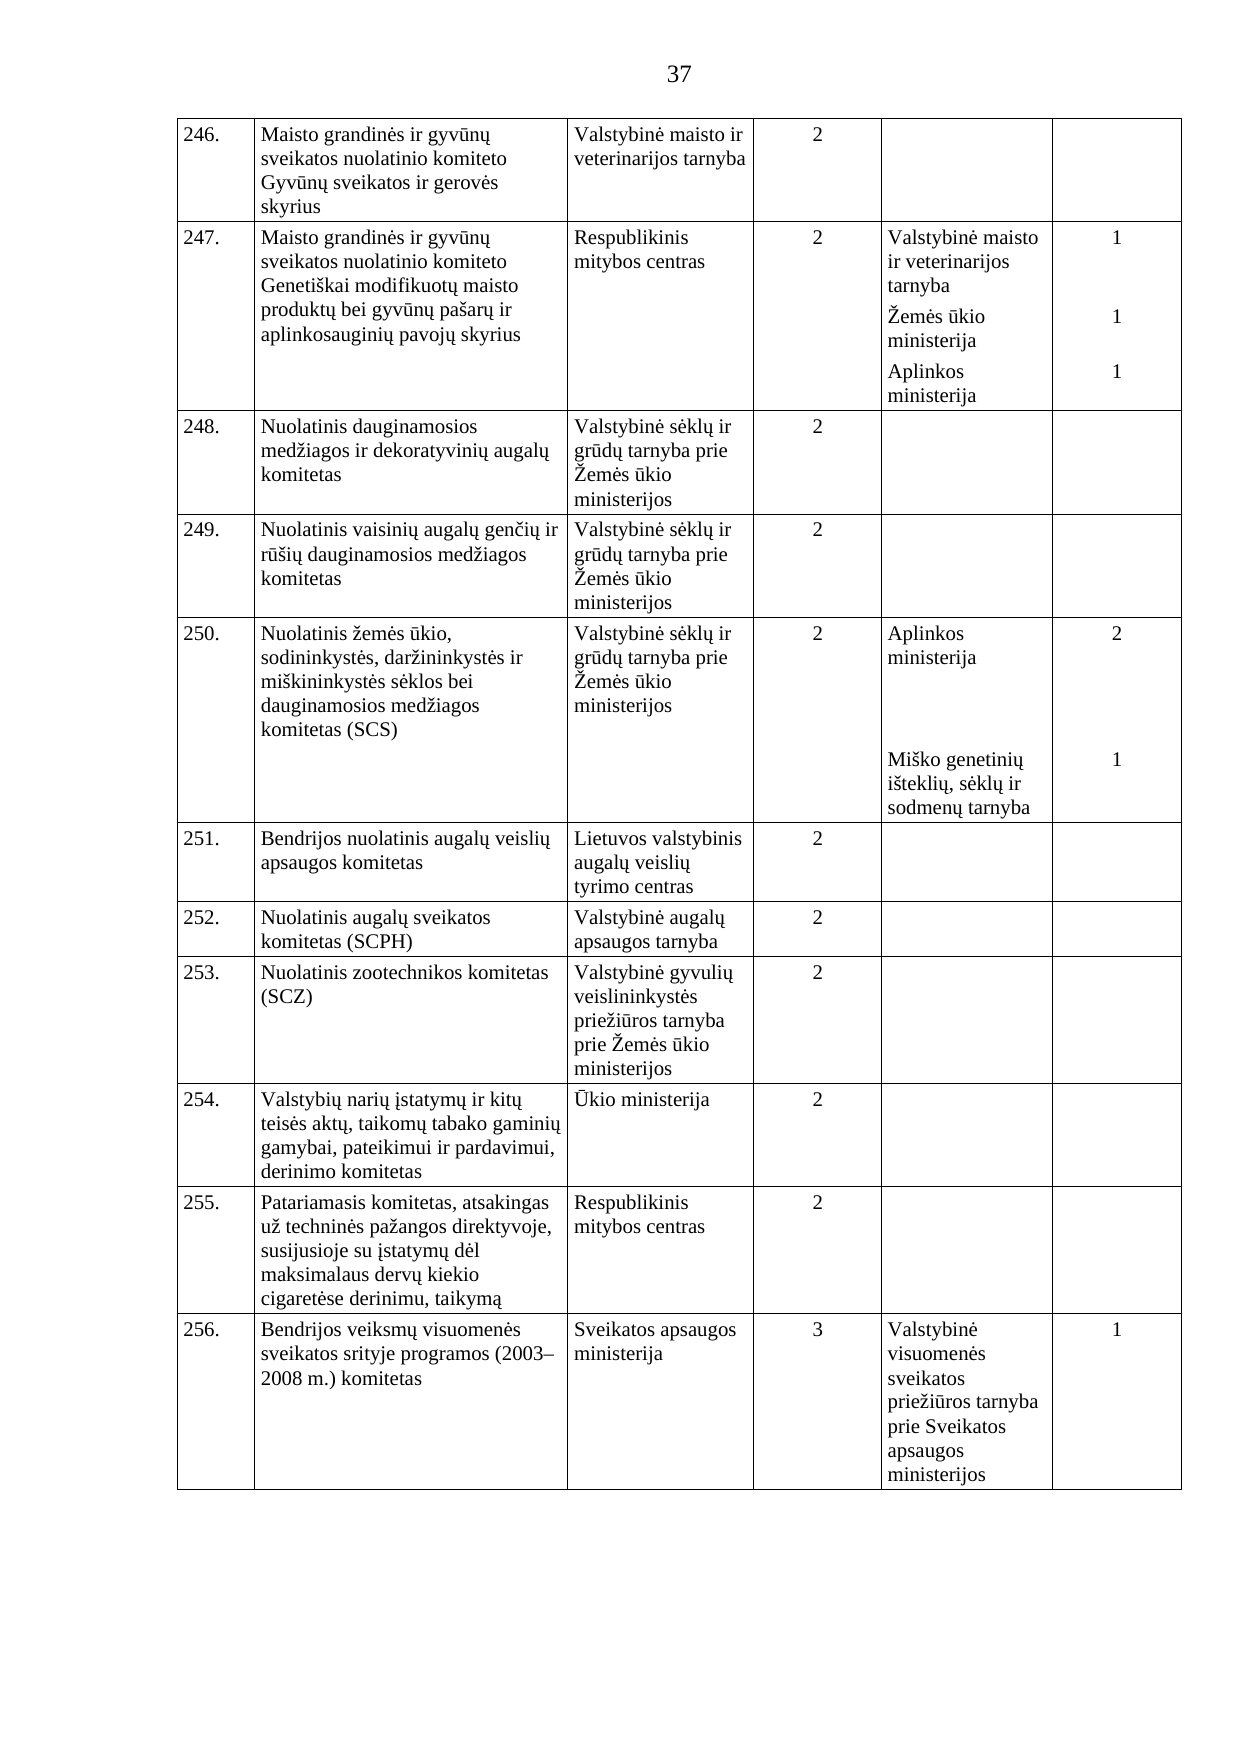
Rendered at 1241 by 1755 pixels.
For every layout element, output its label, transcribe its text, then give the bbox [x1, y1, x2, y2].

table_cell 1 [1053, 355, 1181, 410]
table_cell Nuolatinis dauginamosios medžiagos ir dekoratyvinių augalų komitetas [255, 411, 567, 513]
table_cell Ūkio ministerija [568, 1084, 753, 1186]
table_cell 255. [178, 1187, 254, 1313]
table_cell [882, 119, 1052, 221]
table_cell Valstybinė sėklų ir grūdų tarnyba prie Žemės ūkio ministerijos [568, 618, 753, 744]
table_cell Maisto grandinės ir gyvūnų sveikatos nuolatinio komiteto Gyvūnų sveikatos ir gerovės skyrius [255, 119, 567, 221]
table_cell Valstybinė sėklų ir grūdų tarnyba prie Žemės ūkio ministerijos [568, 411, 753, 513]
table_cell Valstybinė maisto ir veterinarijos tarnyba [882, 222, 1052, 300]
table_cell 2 [1053, 618, 1181, 744]
table_cell Bendrijos veiksmų visuomenės sveikatos srityje programos (2003–2008 m.) komitetas [255, 1314, 567, 1489]
table_cell [1053, 119, 1181, 221]
table_cell [754, 355, 881, 410]
table_cell Nuolatinis žemės ūkio, sodininkystės, daržininkystės ir miškininkystės sėklos bei dauginamosios medžiagos komitetas (SCS) [255, 618, 567, 744]
table_cell Lietuvos valstybinis augalų veislių tyrimo centras [568, 823, 753, 901]
table_cell [1053, 515, 1181, 617]
table_cell Valstybinė visuomenės sveikatos priežiūros tarnyba prie Sveikatos apsaugos ministerijos [882, 1314, 1052, 1489]
table_cell 256. [178, 1314, 254, 1489]
table_cell Valstybinė sėklų ir grūdų tarnyba prie Žemės ūkio ministerijos [568, 515, 753, 617]
table_cell 254. [178, 1084, 254, 1186]
table_cell [882, 1084, 1052, 1186]
table_cell Maisto grandinės ir gyvūnų sveikatos nuolatinio komiteto Genetiškai modifikuotų maisto produktų bei gyvūnų pašarų ir aplinkosauginių pavojų skyrius [255, 222, 567, 410]
table_cell [1053, 1187, 1181, 1313]
table_cell Aplinkos ministerija [882, 355, 1052, 410]
table_cell 2 [754, 957, 881, 1083]
table_cell [178, 744, 254, 822]
table_cell 246. [178, 119, 254, 221]
table_cell [568, 300, 753, 355]
table_cell 251. [178, 823, 254, 901]
table_cell 2 [754, 119, 881, 221]
table_cell 248. [178, 411, 254, 513]
table_cell Žemės ūkio ministerija [882, 300, 1052, 355]
table_cell [178, 355, 254, 410]
table_cell 252. [178, 902, 254, 956]
table_cell Valstybinė maisto ir veterinarijos tarnyba [568, 119, 753, 221]
table_cell 253. [178, 957, 254, 1083]
table_cell [754, 300, 881, 355]
table_cell 2 [754, 515, 881, 617]
table_cell 1 [1053, 300, 1181, 355]
table_cell [255, 744, 567, 822]
table_cell 1 [1053, 222, 1181, 300]
table_cell 1 [1053, 1314, 1181, 1489]
table_cell 250. [178, 618, 254, 744]
table_cell Nuolatinis vaisinių augalų genčių ir rūšių dauginamosios medžiagos komitetas [255, 515, 567, 617]
table_cell [1053, 902, 1181, 956]
table_cell Respublikinis mitybos centras [568, 222, 753, 300]
table_cell 249. [178, 515, 254, 617]
table_cell [568, 355, 753, 410]
table_cell 2 [754, 902, 881, 956]
table_cell [1053, 411, 1181, 513]
table_cell [882, 411, 1052, 513]
table_cell [1053, 1084, 1181, 1186]
table_cell [882, 515, 1052, 617]
table_cell 1 [1053, 744, 1181, 822]
table_cell [568, 744, 753, 822]
table_cell 2 [754, 411, 881, 513]
table_cell [882, 902, 1052, 956]
table_cell [882, 823, 1052, 901]
table_cell [1053, 823, 1181, 901]
table_cell Valstybinė gyvulių veislininkystės priežiūros tarnyba prie Žemės ūkio ministerijos [568, 957, 753, 1083]
table_cell Sveikatos apsaugos ministerija [568, 1314, 753, 1489]
table_cell [754, 744, 881, 822]
table_cell Valstybinė augalų apsaugos tarnyba [568, 902, 753, 956]
table_cell [1053, 957, 1181, 1083]
table_cell Nuolatinis zootechnikos komitetas (SCZ) [255, 957, 567, 1083]
table_cell [882, 1187, 1052, 1313]
table_cell [882, 957, 1052, 1083]
table_cell 2 [754, 618, 881, 744]
table_cell 2 [754, 823, 881, 901]
table_cell Valstybių narių įstatymų ir kitų teisės aktų, taikomų tabako gaminių gamybai, pateikimui ir pardavimui, derinimo komitetas [255, 1084, 567, 1186]
table_cell 247. [178, 222, 254, 300]
table_cell Miško genetinių išteklių, sėklų ir sodmenų tarnyba [882, 744, 1052, 822]
table_cell Bendrijos nuolatinis augalų veislių apsaugos komitetas [255, 823, 567, 901]
table_cell 2 [754, 1187, 881, 1313]
table_cell 2 [754, 1084, 881, 1186]
table_cell Respublikinis mitybos centras [568, 1187, 753, 1313]
table_cell Patariamasis komitetas, atsakingas už techninės pažangos direktyvoje, susijusioje su įstatymų dėl maksimalaus dervų kiekio cigaretėse derinimu, taikymą [255, 1187, 567, 1313]
table_cell 3 [754, 1314, 881, 1489]
table_cell Nuolatinis augalų sveikatos komitetas (SCPH) [255, 902, 567, 956]
table_cell Aplinkos ministerija [882, 618, 1052, 744]
table_cell 2 [754, 222, 881, 300]
table_cell [178, 300, 254, 355]
